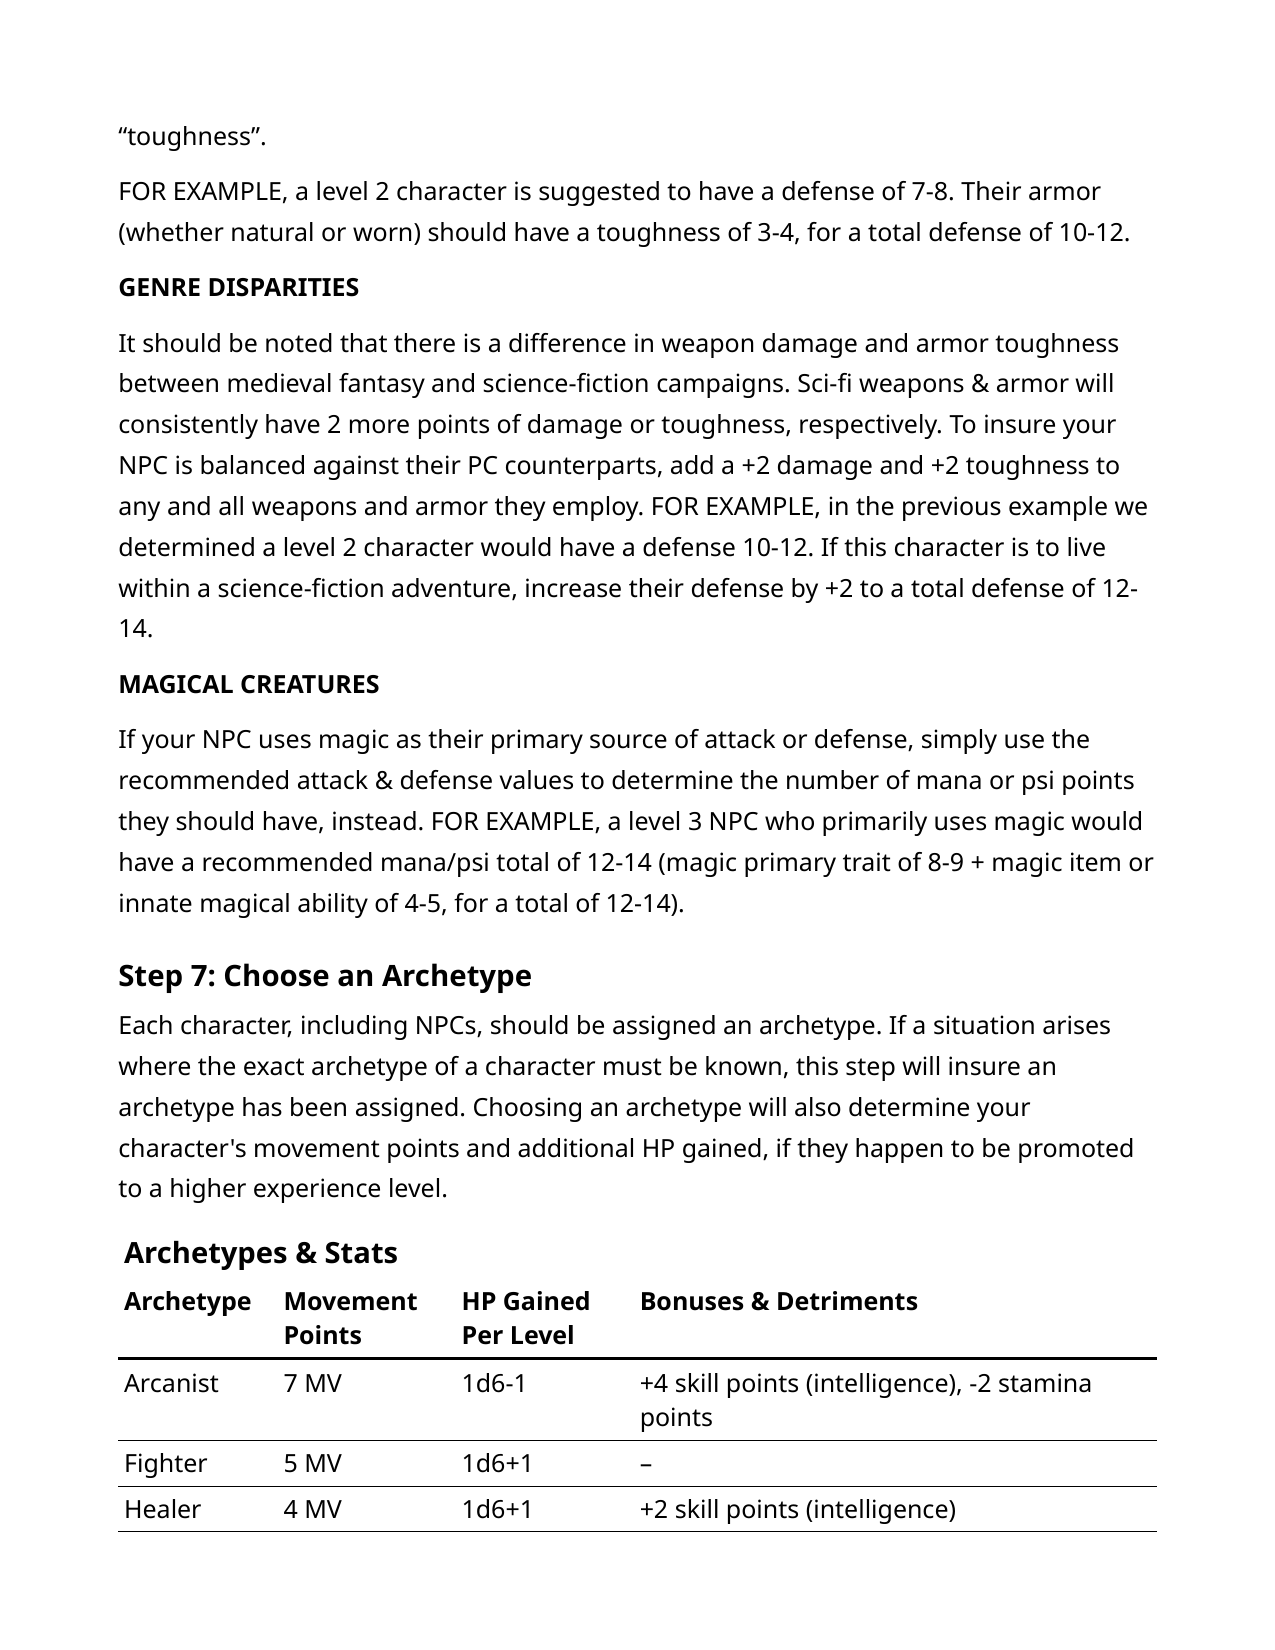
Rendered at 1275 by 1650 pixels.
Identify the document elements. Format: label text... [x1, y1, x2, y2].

table_cell Fighter [118, 1441, 277, 1486]
table_cell 1d6+1 [456, 1441, 634, 1486]
table_cell Archetype [118, 1278, 277, 1357]
table_cell Arcanist [118, 1360, 277, 1440]
table_header Archetypes & Stats [118, 1226, 1157, 1278]
table_cell 1d6+1 [456, 1487, 634, 1531]
text If your NPC uses magic as their primary source of attack or defense, simply use the recommended attack & defense values to determine the number of mana or psi points they should have, instead. FOR EXAMPLE, a level 3 NPC who primarily uses magic would have a recommended mana/psi total of 12-14 (magic primary trait of 8-9 + magic item or innate magical ability of 4-5, for a total of 12-14). [118, 722, 1157, 919]
table_cell 4 MV [278, 1487, 456, 1531]
table_cell 7 MV [278, 1360, 456, 1440]
text “toughness”. [118, 118, 1157, 152]
table_cell +4 skill points (intelligence), -2 stamina points [634, 1360, 1157, 1440]
table_cell +2 skill points (intelligence) [634, 1487, 1157, 1531]
table_cell Bonuses & Detriments [634, 1278, 1157, 1357]
text FOR EXAMPLE, a level 2 character is suggested to have a defense of 7-8. Their armor (whether natural or worn) should have a toughness of 3-4, for a total defense of 10-12. [118, 173, 1157, 248]
text Each character, including NPCs, should be assigned an archetype. If a situation arises where the exact archetype of a character must be known, this step will insure an archetype has been assigned. Choosing an archetype will also determine your character's movement points and additional HP gained, if they happen to be promoted to a higher experience level. [118, 1008, 1157, 1205]
table_cell 1d6-1 [456, 1360, 634, 1440]
text MAGICAL CREATURES [118, 666, 1157, 701]
text GENRE DISPARITIES [118, 270, 1157, 304]
table_cell HP Gained Per Level [456, 1278, 634, 1357]
table_cell – [634, 1441, 1157, 1486]
table_cell Healer [118, 1487, 277, 1531]
table_cell 5 MV [278, 1441, 456, 1486]
text It should be noted that there is a difference in weapon damage and armor toughness between medieval fantasy and science-fiction campaigns. Sci-fi weapons & armor will consistently have 2 more points of damage or toughness, respectively. To insure your NPC is balanced against their PC counterparts, add a +2 damage and +2 toughness to any and all weapons and armor they employ. FOR EXAMPLE, in the previous example we determined a level 2 character would have a defense 10-12. If this character is to live within a science-fiction adventure, increase their defense by +2 to a total defense of 12-14. [118, 325, 1157, 645]
subtitle Step 7: Choose an Archetype [118, 955, 1157, 995]
table_cell Movement Points [278, 1278, 456, 1357]
